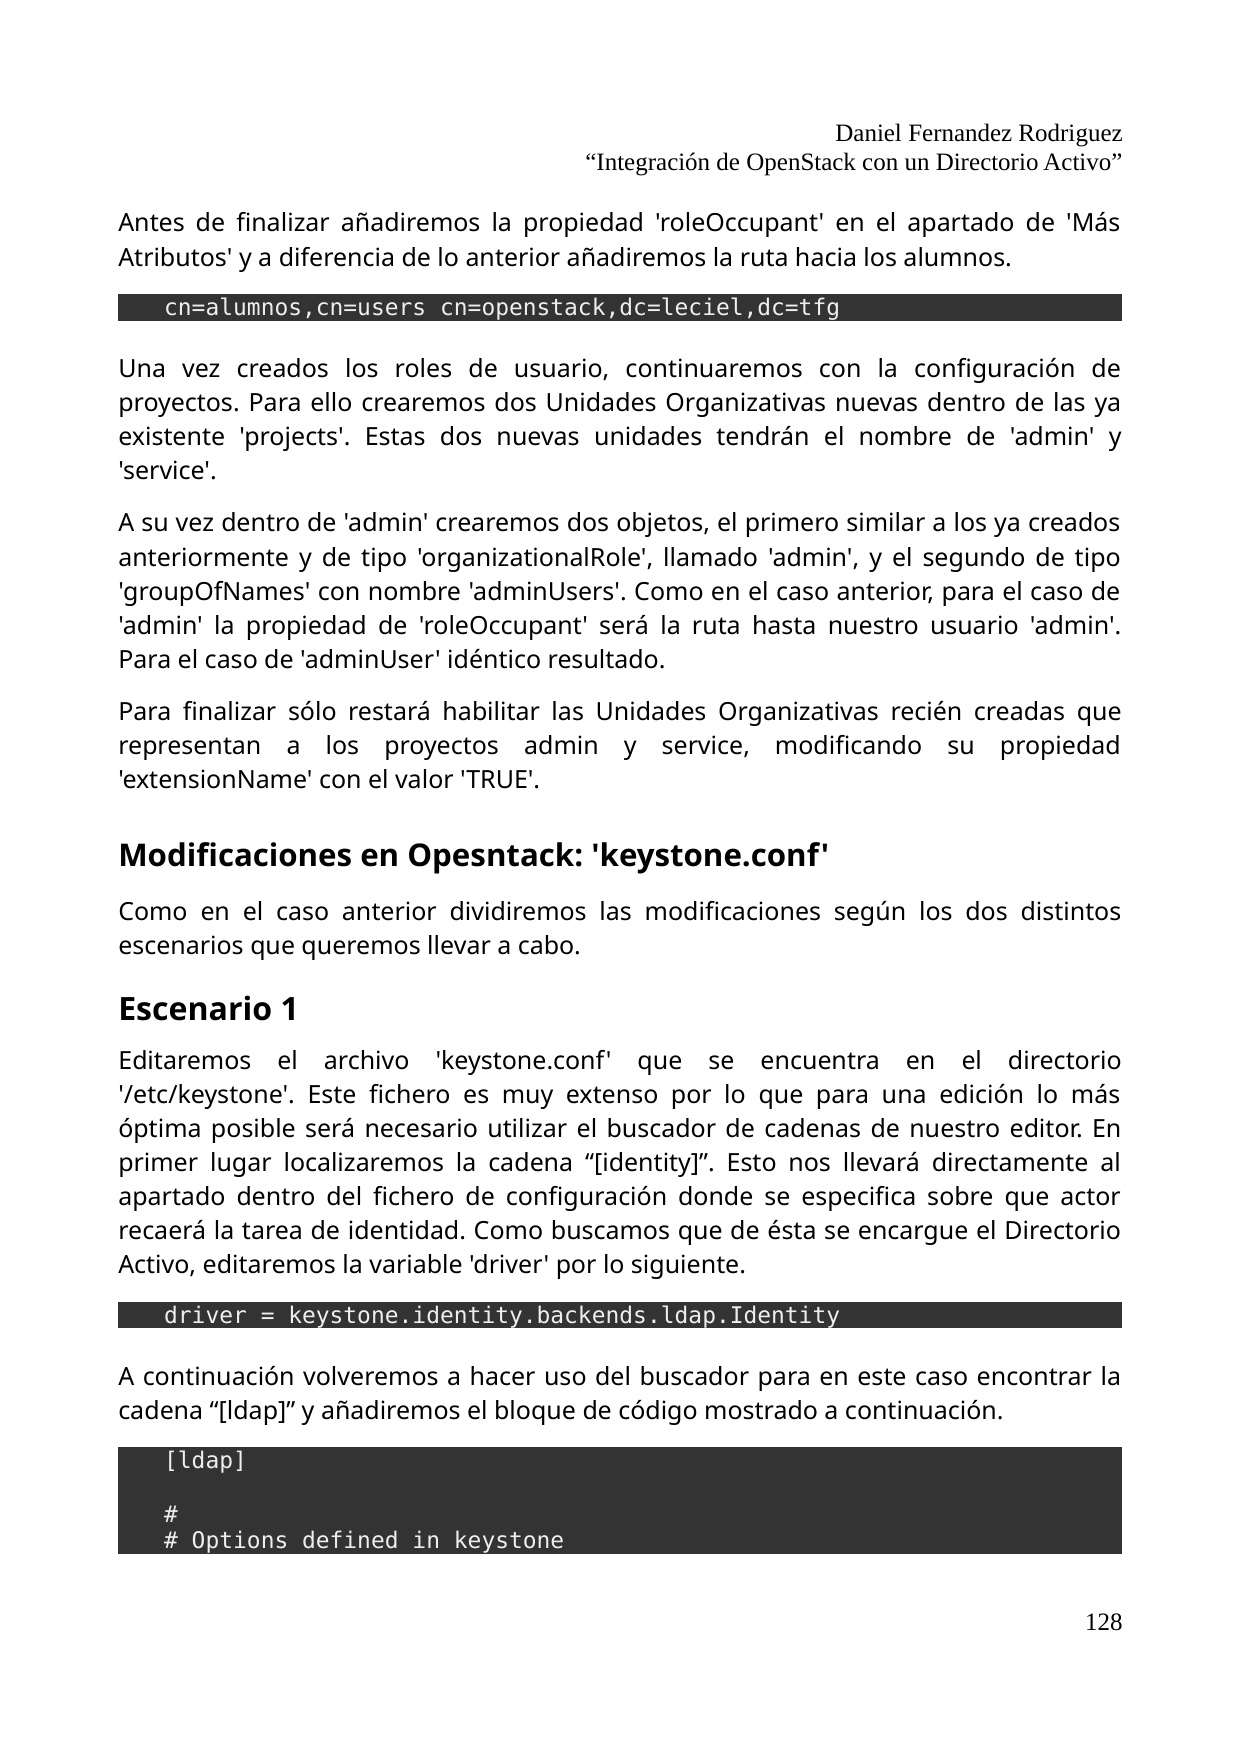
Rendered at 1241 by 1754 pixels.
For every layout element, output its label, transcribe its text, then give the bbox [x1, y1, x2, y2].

text Editaremos el archivo 'keystone.conf' que se encuentra en el directorio '/etc/keystone'. Este fichero es muy extenso por lo que para una edición lo más óptima posible será necesario utilizar el buscador de cadenas de nuestro editor. En primer lugar localizaremos la cadena “[identity]”. Esto nos llevará directamente al apartado dentro del fichero de configuración donde se especifica sobre que actor recaerá la tarea de identidad. Como buscamos que de ésta se encargue el Directorio Activo, editaremos la variable 'driver' por lo siguiente. [118, 1042, 1122, 1281]
text Para finalizar sólo restará habilitar las Unidades Organizativas recién creadas que representan a los proyectos admin y service, modificando su propiedad 'extensionName' con el valor 'TRUE'. [118, 693, 1122, 796]
text Una vez creados los roles de usuario, continuaremos con la configuración de proyectos. Para ello crearemos dos Unidades Organizativas nuevas dentro de las ya existente 'projects'. Estas dos nuevas unidades tendrán el nombre de 'admin' y 'service'. [118, 351, 1122, 487]
text A su vez dentro de 'admin' crearemos dos objetos, el primero similar a los ya creados anteriormente y de tipo 'organizationalRole', llamado 'admin', y el segundo de tipo 'groupOfNames' con nombre 'adminUsers'. Como en el caso anterior, para el caso de 'admin' la propiedad de 'roleOccupant' será la ruta hasta nuestro usuario 'admin'. Para el caso de 'adminUser' idéntico resultado. [118, 505, 1122, 675]
subtitle Modificaciones en Opesntack: 'keystone.conf' [118, 833, 1122, 875]
text Como en el caso anterior dividiremos las modificaciones según los dos distintos escenarios que queremos llevar a cabo. [118, 894, 1122, 962]
text Antes de finalizar añadiremos la propiedad 'roleOccupant' en el apartado de 'Más Atributos' y a diferencia de lo anterior añadiremos la ruta hacia los alumnos. [118, 205, 1122, 273]
text A continuación volveremos a hacer uso del buscador para en este caso encontrar la cadena “[ldap]” y añadiremos el bloque de código mostrado a continuación. [118, 1358, 1122, 1427]
text # Options defined in keystone [118, 1527, 1122, 1554]
text driver = keystone.identity.backends.ldap.Identity [118, 1302, 1122, 1328]
text cn=alumnos,cn=users cn=openstack,dc=leciel,dc=tfg [118, 294, 1122, 321]
subtitle Escenario 1 [118, 986, 1122, 1030]
text # [118, 1501, 1122, 1527]
text [ldap] [118, 1447, 1122, 1474]
